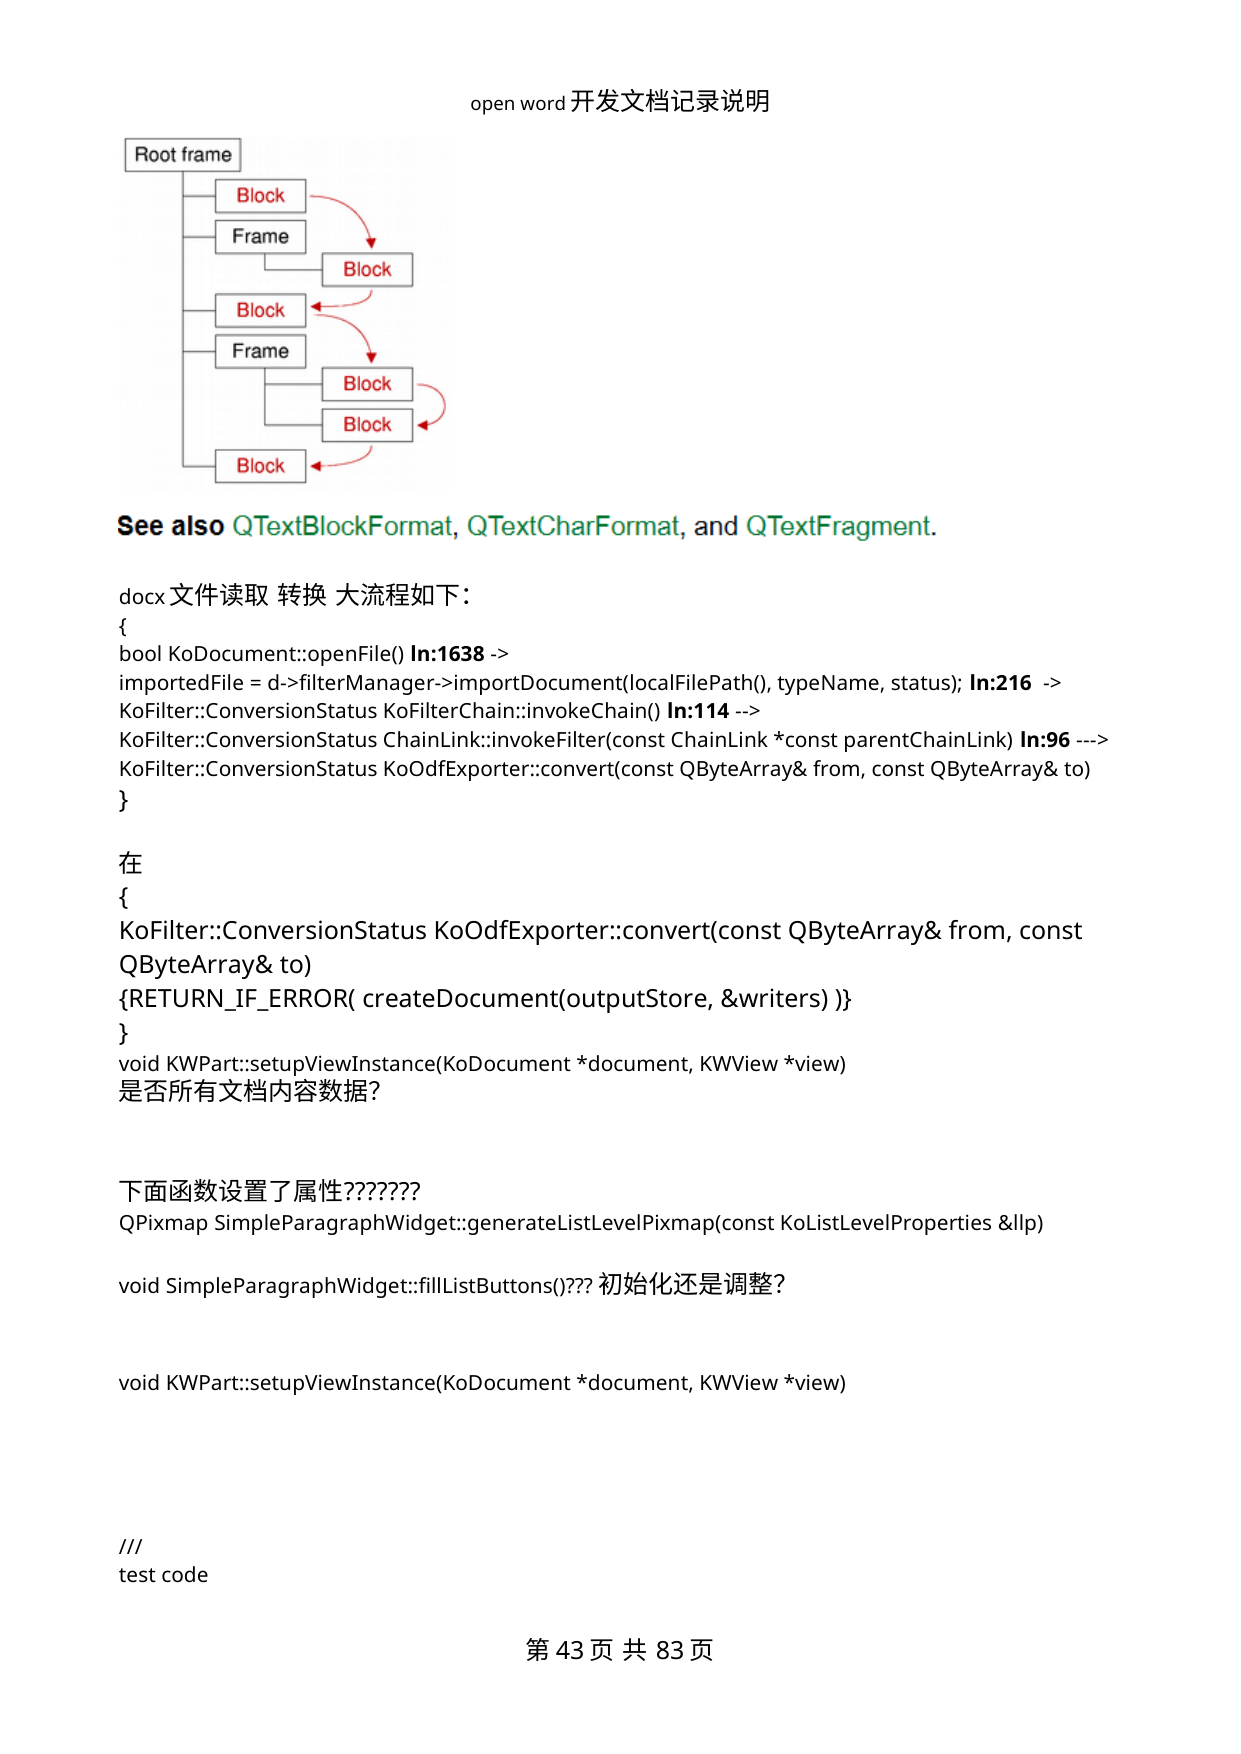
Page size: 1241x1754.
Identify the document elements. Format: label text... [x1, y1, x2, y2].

text test code [119, 1560, 1121, 1589]
text KoFilter::ConversionStatus KoOdfExporter::convert(const QByteArray& from, const QByteArray& to) [119, 753, 1121, 782]
text importedFile = d->filterManager->importDocument(localFilePath(), typeName, status); ln:216 -> [119, 668, 1121, 696]
text KoFilter::ConversionStatus KoFilterChain::invokeChain() ln:114 --> [119, 696, 1121, 725]
text 是否所有文档内容数据？ [119, 1077, 1121, 1106]
text void SimpleParagraphWidget::fillListButtons()??? 初始化还是调整？ [119, 1271, 1121, 1299]
picture [118, 137, 947, 548]
text KoFilter::ConversionStatus KoOdfExporter::convert(const QByteArray& from, const QByteArray& to) [119, 913, 1121, 981]
text { [119, 611, 1121, 639]
text docx文件读取 转换 大流程如下： [119, 582, 1121, 611]
text QPixmap SimpleParagraphWidget::generateListLevelPixmap(const KoListLevelProperties &llp) [119, 1208, 1121, 1237]
text {RETURN_IF_ERROR( createDocument(outputStore, &writers) )} [119, 981, 1121, 1015]
text bool KoDocument::openFile() ln:1638 -> [119, 639, 1121, 668]
text { [119, 879, 1121, 913]
text KoFilter::ConversionStatus ChainLink::invokeFilter(const ChainLink *const parentChainLink) ln:96 ---> [119, 725, 1121, 753]
text void KWPart::setupViewInstance(KoDocument *document, KWView *view) [119, 1049, 1121, 1077]
text 在 [119, 850, 1121, 879]
text 下面函数设置了属性??????? [119, 1174, 1121, 1208]
text } [119, 1015, 1121, 1049]
text void KWPart::setupViewInstance(KoDocument *document, KWView *view) [119, 1367, 1121, 1396]
text } [119, 782, 1121, 816]
text /// [119, 1532, 1121, 1560]
